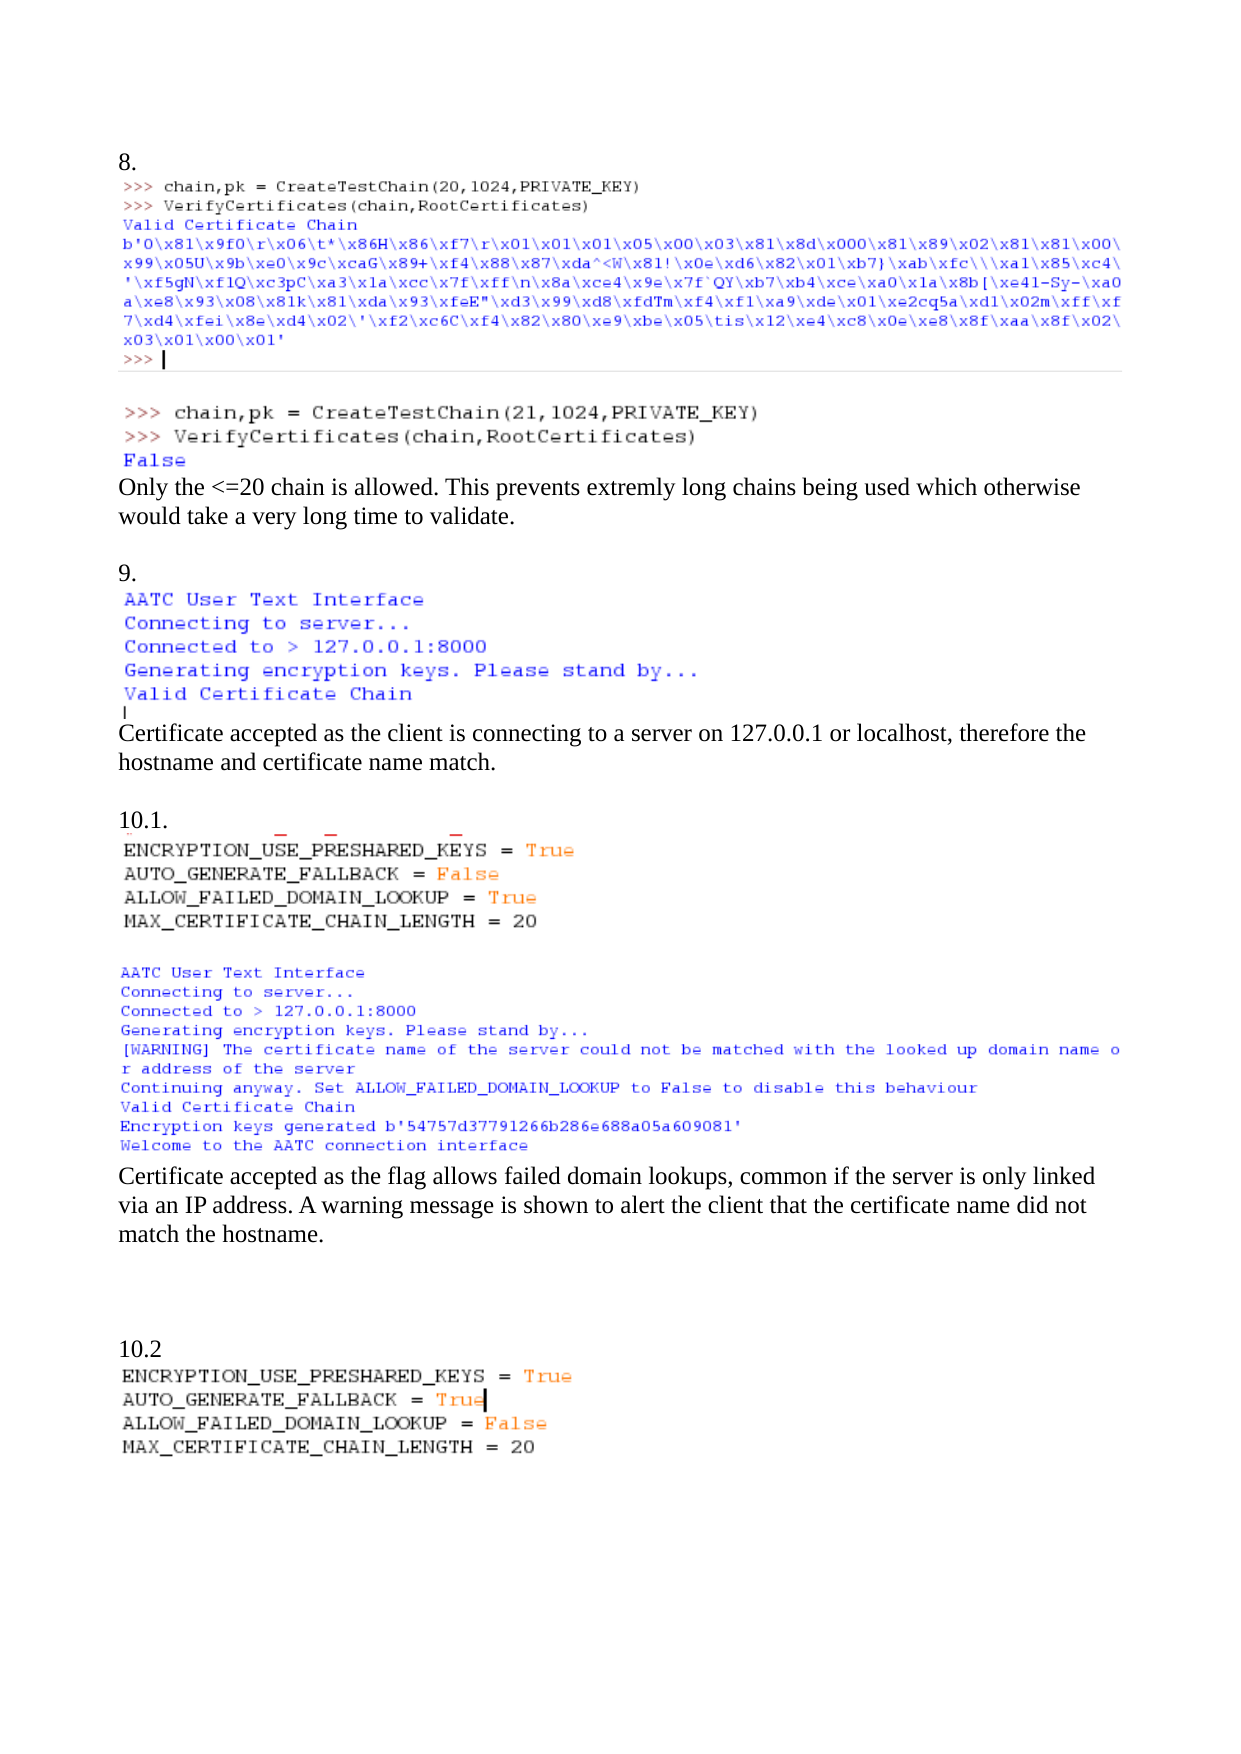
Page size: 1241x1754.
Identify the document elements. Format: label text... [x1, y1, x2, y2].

picture [118, 400, 775, 473]
text Certificate accepted as the client is connecting to a server on 127.0.0.1 or localhost, therefore the hostname and certificate name match. [118, 719, 1122, 776]
picture [118, 965, 1123, 1162]
picture [118, 587, 715, 719]
text 9. [118, 558, 1122, 587]
text 8. [118, 147, 1122, 175]
text 10.1. [118, 805, 1122, 833]
text Only the <=20 chain is allowed. This prevents extremly long chains being used which otherwise would take a very long time to validate. [118, 473, 1122, 530]
text Certificate accepted as the flag allows failed domain lookups, common if the server is only linked via an IP address. A warning message is shown to alert the client that the certificate name did not match the hostname. [118, 1162, 1122, 1248]
picture [118, 175, 1123, 372]
picture [118, 1362, 670, 1469]
picture [118, 833, 579, 937]
text 10.2 [118, 1334, 1122, 1363]
